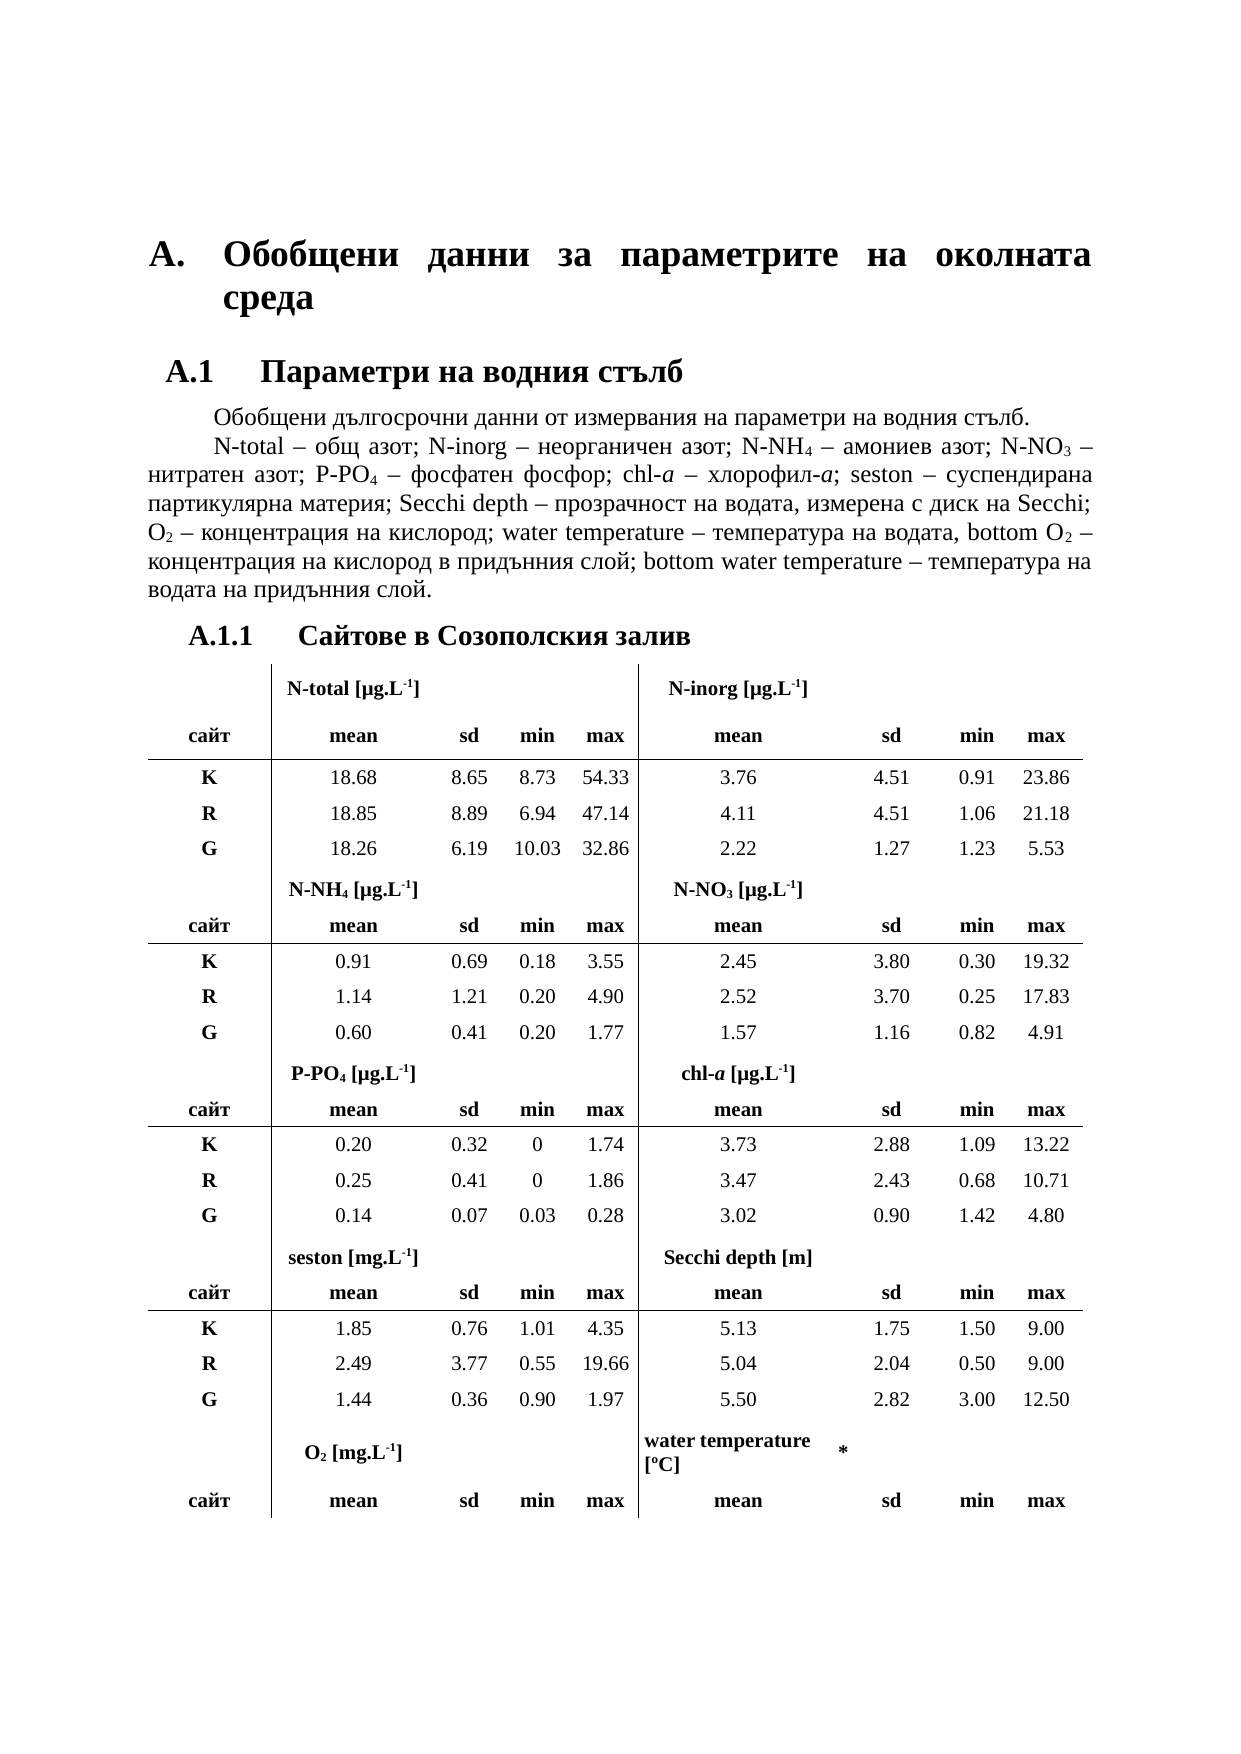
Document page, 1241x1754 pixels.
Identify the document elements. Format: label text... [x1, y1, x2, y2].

table_cell 1.75 [838, 1311, 945, 1346]
table_cell 1.85 [272, 1311, 436, 1346]
table_cell [148, 1055, 271, 1091]
table_cell [272, 1417, 436, 1423]
table_cell 10.71 [1009, 1162, 1083, 1197]
table_cell 1.27 [838, 830, 945, 866]
table_cell 8.65 [436, 760, 502, 795]
table_cell 5.13 [639, 1311, 838, 1346]
table_cell R [148, 795, 271, 830]
table_cell 21.18 [1009, 795, 1083, 830]
table_cell K [148, 1311, 271, 1346]
table_cell [148, 866, 271, 872]
table_cell 17.83 [1009, 978, 1083, 1014]
table_cell 10.03 [502, 830, 572, 866]
table_cell mean [272, 1091, 436, 1126]
table_header [436, 664, 502, 711]
table_cell 0.14 [272, 1198, 436, 1233]
table_cell [639, 1049, 838, 1055]
table_cell 0.41 [436, 1162, 502, 1197]
table_cell [502, 1055, 572, 1091]
table_cell 3.73 [639, 1127, 838, 1162]
table_cell max [1009, 907, 1083, 943]
table_cell [838, 1055, 945, 1091]
table_cell 2.43 [838, 1162, 945, 1197]
table_cell min [502, 711, 572, 759]
table_cell sd [838, 907, 945, 943]
table_cell 3.80 [838, 944, 945, 978]
table_header [838, 664, 945, 711]
table_cell sd [436, 907, 502, 943]
table_cell Secchi depth [m] [639, 1239, 838, 1274]
table_cell K [148, 944, 271, 978]
table_cell [1009, 1233, 1083, 1239]
table_cell 1.14 [272, 978, 436, 1014]
table_cell 1.16 [838, 1014, 945, 1049]
table_cell [838, 872, 945, 907]
table_cell 2.52 [639, 978, 838, 1014]
table_cell [436, 866, 502, 872]
table_cell max [1009, 1275, 1083, 1310]
table_cell max [1009, 1091, 1083, 1126]
table_cell [148, 1423, 271, 1482]
table_cell [838, 1417, 945, 1423]
table_cell max [572, 907, 638, 943]
table_cell N-NO3 [μg.L-1] [639, 872, 838, 907]
table_cell O2 [mg.L-1] [272, 1423, 436, 1482]
table_cell [1009, 1049, 1083, 1055]
table_cell [945, 866, 1009, 872]
table_cell 1.21 [436, 978, 502, 1014]
table_cell [148, 1233, 271, 1239]
table_cell [838, 1049, 945, 1055]
table_cell 0.76 [436, 1311, 502, 1346]
table_cell K [148, 1127, 271, 1162]
table_cell [148, 872, 271, 907]
table_cell 3.00 [945, 1381, 1009, 1417]
text N-total – общ азот; N-inorg – неорганичен азот; N-NH4 – амониев азот; N-NO3 – нитратен азот; P-PO4 – фосфатен фосфор; chl-a – хлорофил-а; seston – суспендирана партикулярна материя; Secchi depth – прозрачност на водата, измерена с диск на Secchi; O2 – концентрация на кислород; water temperature – температура на водата, bottom O2 – концентрация на кислород в придънния слой; bottom water temperature – температура на водата на придънния слой. [148, 431, 1093, 603]
table_cell сайт [148, 907, 271, 943]
table_cell [838, 1239, 945, 1274]
table_cell сайт [148, 711, 271, 759]
table_cell mean [272, 1275, 436, 1310]
table_header [148, 664, 271, 711]
table_cell [272, 1049, 436, 1055]
table_cell mean [272, 907, 436, 943]
table_cell [436, 1423, 502, 1482]
table_cell max [572, 1482, 638, 1518]
table_cell 0.20 [272, 1127, 436, 1162]
table_cell сайт [148, 1091, 271, 1126]
table_cell 9.00 [1009, 1311, 1083, 1346]
table_header [945, 664, 1009, 711]
table_cell max [572, 1275, 638, 1310]
table_cell 18.85 [272, 795, 436, 830]
table_cell 0.03 [502, 1198, 572, 1233]
table_cell 0.91 [945, 760, 1009, 795]
table_cell 3.55 [572, 944, 638, 978]
table_cell [572, 1055, 638, 1091]
table_cell max [572, 1091, 638, 1126]
table_cell sd [838, 1482, 945, 1518]
table_cell max [1009, 711, 1083, 759]
table_cell G [148, 830, 271, 866]
table_cell [148, 1049, 271, 1055]
table_cell [945, 1055, 1009, 1091]
table_cell [502, 1423, 572, 1482]
table_cell min [502, 1275, 572, 1310]
table_cell [572, 1239, 638, 1274]
table_cell R [148, 1346, 271, 1381]
table_cell 1.09 [945, 1127, 1009, 1162]
table_cell mean [639, 711, 838, 759]
table_cell [1009, 866, 1083, 872]
table_cell 4.51 [838, 760, 945, 795]
table_cell [502, 1417, 572, 1423]
table_cell [572, 1233, 638, 1239]
table_cell seston [mg.L-1] [272, 1239, 436, 1274]
table_cell [272, 1233, 436, 1239]
table_cell 4.91 [1009, 1014, 1083, 1049]
table_cell G [148, 1198, 271, 1233]
table_cell sd [436, 1482, 502, 1518]
table_cell 19.66 [572, 1346, 638, 1381]
table_cell 5.53 [1009, 830, 1083, 866]
table_cell mean [639, 1482, 838, 1518]
table_cell 1.57 [639, 1014, 838, 1049]
table_cell 3.77 [436, 1346, 502, 1381]
table_cell chl-a [μg.L-1] [639, 1055, 838, 1091]
table_cell R [148, 1162, 271, 1197]
table_cell min [502, 1482, 572, 1518]
table_cell 0.25 [272, 1162, 436, 1197]
table_cell [945, 1417, 1009, 1423]
table_cell 1.42 [945, 1198, 1009, 1233]
table_cell 1.50 [945, 1311, 1009, 1346]
table_cell 0.32 [436, 1127, 502, 1162]
table_cell 6.19 [436, 830, 502, 866]
table_cell 0.68 [945, 1162, 1009, 1197]
table_cell 0 [502, 1162, 572, 1197]
table_cell 5.50 [639, 1381, 838, 1417]
table_header [1009, 664, 1083, 711]
table_cell min [945, 1275, 1009, 1310]
table_cell sd [436, 1275, 502, 1310]
table_cell [838, 1233, 945, 1239]
table_cell 0.41 [436, 1014, 502, 1049]
table_cell 12.50 [1009, 1381, 1083, 1417]
table_cell mean [272, 711, 436, 759]
table_cell 2.22 [639, 830, 838, 866]
table_cell R [148, 978, 271, 1014]
subtitle Обобщени данни за параметрите на околната среда [185, 232, 1093, 318]
table_cell sd [436, 711, 502, 759]
table_cell sd [838, 1091, 945, 1126]
table_cell 18.68 [272, 760, 436, 795]
table_cell [148, 1239, 271, 1274]
table_cell [1009, 1055, 1083, 1091]
table_cell G [148, 1014, 271, 1049]
table_cell 1.44 [272, 1381, 436, 1417]
table_cell [945, 1233, 1009, 1239]
table_cell 0.20 [502, 1014, 572, 1049]
table_cell [639, 866, 838, 872]
table_cell [1009, 1239, 1083, 1274]
table_cell [436, 872, 502, 907]
table_cell 32.86 [572, 830, 638, 866]
table_cell 1.77 [572, 1014, 638, 1049]
table_cell P-PO4 [μg.L-1] [272, 1055, 436, 1091]
text Обобщени дългосрочни данни от измервания на параметри на водния стълб. [148, 402, 1093, 431]
table_cell [436, 1417, 502, 1423]
table_cell 18.26 [272, 830, 436, 866]
table_cell [1009, 872, 1083, 907]
table_cell [502, 866, 572, 872]
table_cell water temperature [ºC] [639, 1423, 838, 1482]
table_header [502, 664, 572, 711]
table_cell sd [436, 1091, 502, 1126]
table_cell 0.36 [436, 1381, 502, 1417]
table_cell [148, 1417, 271, 1423]
table_cell 3.70 [838, 978, 945, 1014]
table_cell [1009, 1417, 1083, 1423]
table_header [572, 664, 638, 711]
table_cell mean [639, 1275, 838, 1310]
table_cell 0.18 [502, 944, 572, 978]
table_cell [945, 1049, 1009, 1055]
table_cell 47.14 [572, 795, 638, 830]
table_cell 4.11 [639, 795, 838, 830]
subtitle Сайтове в Созополския залив [260, 618, 1093, 651]
table_cell 0.07 [436, 1198, 502, 1233]
table_cell [436, 1049, 502, 1055]
table_cell [502, 872, 572, 907]
table_cell 1.06 [945, 795, 1009, 830]
table_cell 1.97 [572, 1381, 638, 1417]
table_cell min [502, 907, 572, 943]
table_cell 0.55 [502, 1346, 572, 1381]
subtitle Параметри на водния стълб [223, 351, 1093, 389]
table_cell 4.90 [572, 978, 638, 1014]
table_cell [502, 1239, 572, 1274]
table_cell 3.76 [639, 760, 838, 795]
table_cell [945, 872, 1009, 907]
table_cell 0.25 [945, 978, 1009, 1014]
table_cell 0.82 [945, 1014, 1009, 1049]
table_cell min [945, 711, 1009, 759]
table_cell 2.04 [838, 1346, 945, 1381]
table_cell [945, 1239, 1009, 1274]
table_cell mean [639, 1091, 838, 1126]
table_cell [502, 1049, 572, 1055]
table_cell сайт [148, 1275, 271, 1310]
table_cell [436, 1239, 502, 1274]
table_cell min [945, 907, 1009, 943]
table_cell max [1009, 1482, 1083, 1518]
table_cell sd [838, 711, 945, 759]
table_cell 8.89 [436, 795, 502, 830]
table_cell 0.60 [272, 1014, 436, 1049]
table_cell [639, 1417, 838, 1423]
table_cell 1.74 [572, 1127, 638, 1162]
table_cell 6.94 [502, 795, 572, 830]
table_cell 3.02 [639, 1198, 838, 1233]
table_cell 2.45 [639, 944, 838, 978]
table_cell 3.47 [639, 1162, 838, 1197]
table_cell 8.73 [502, 760, 572, 795]
table_cell N-NH4 [μg.L-1] [272, 872, 436, 907]
table_cell 1.01 [502, 1311, 572, 1346]
table_cell 9.00 [1009, 1346, 1083, 1381]
table_cell 2.88 [838, 1127, 945, 1162]
table_cell [272, 866, 436, 872]
table_cell [502, 1233, 572, 1239]
table_cell 13.22 [1009, 1127, 1083, 1162]
table_cell G [148, 1381, 271, 1417]
table_cell min [502, 1091, 572, 1126]
table_cell 0.30 [945, 944, 1009, 978]
table_cell [639, 1233, 838, 1239]
table_cell 4.35 [572, 1311, 638, 1346]
table_header N-total [μg.L-1] [272, 664, 436, 711]
table_cell 0.28 [572, 1198, 638, 1233]
table_cell mean [639, 907, 838, 943]
table_cell 54.33 [572, 760, 638, 795]
table_cell min [945, 1482, 1009, 1518]
table_cell 0.50 [945, 1346, 1009, 1381]
table_cell 1.23 [945, 830, 1009, 866]
table_cell 2.82 [838, 1381, 945, 1417]
table_cell 0.91 [272, 944, 436, 978]
table_cell 0.90 [838, 1198, 945, 1233]
table_cell [572, 1417, 638, 1423]
table_cell K [148, 760, 271, 795]
table_cell 0 [502, 1127, 572, 1162]
table_cell [436, 1055, 502, 1091]
table_cell sd [838, 1275, 945, 1310]
table_cell max [572, 711, 638, 759]
table_cell 4.80 [1009, 1198, 1083, 1233]
table_cell [572, 1423, 638, 1482]
table_cell * [838, 1423, 945, 1482]
table_cell 23.86 [1009, 760, 1083, 795]
table_cell [572, 872, 638, 907]
table_cell [572, 1049, 638, 1055]
table_cell [945, 1423, 1009, 1482]
table_cell 0.20 [502, 978, 572, 1014]
table_cell сайт [148, 1482, 271, 1518]
table_cell min [945, 1091, 1009, 1126]
table_cell 1.86 [572, 1162, 638, 1197]
table_cell mean [272, 1482, 436, 1518]
table_cell [572, 866, 638, 872]
table_cell 5.04 [639, 1346, 838, 1381]
table_cell 0.90 [502, 1381, 572, 1417]
table_cell [1009, 1423, 1083, 1482]
table_cell 4.51 [838, 795, 945, 830]
table_cell [436, 1233, 502, 1239]
table_cell 0.69 [436, 944, 502, 978]
table_cell 2.49 [272, 1346, 436, 1381]
table_header N-inorg [μg.L-1] [639, 664, 838, 711]
table_cell 19.32 [1009, 944, 1083, 978]
table_cell [838, 866, 945, 872]
